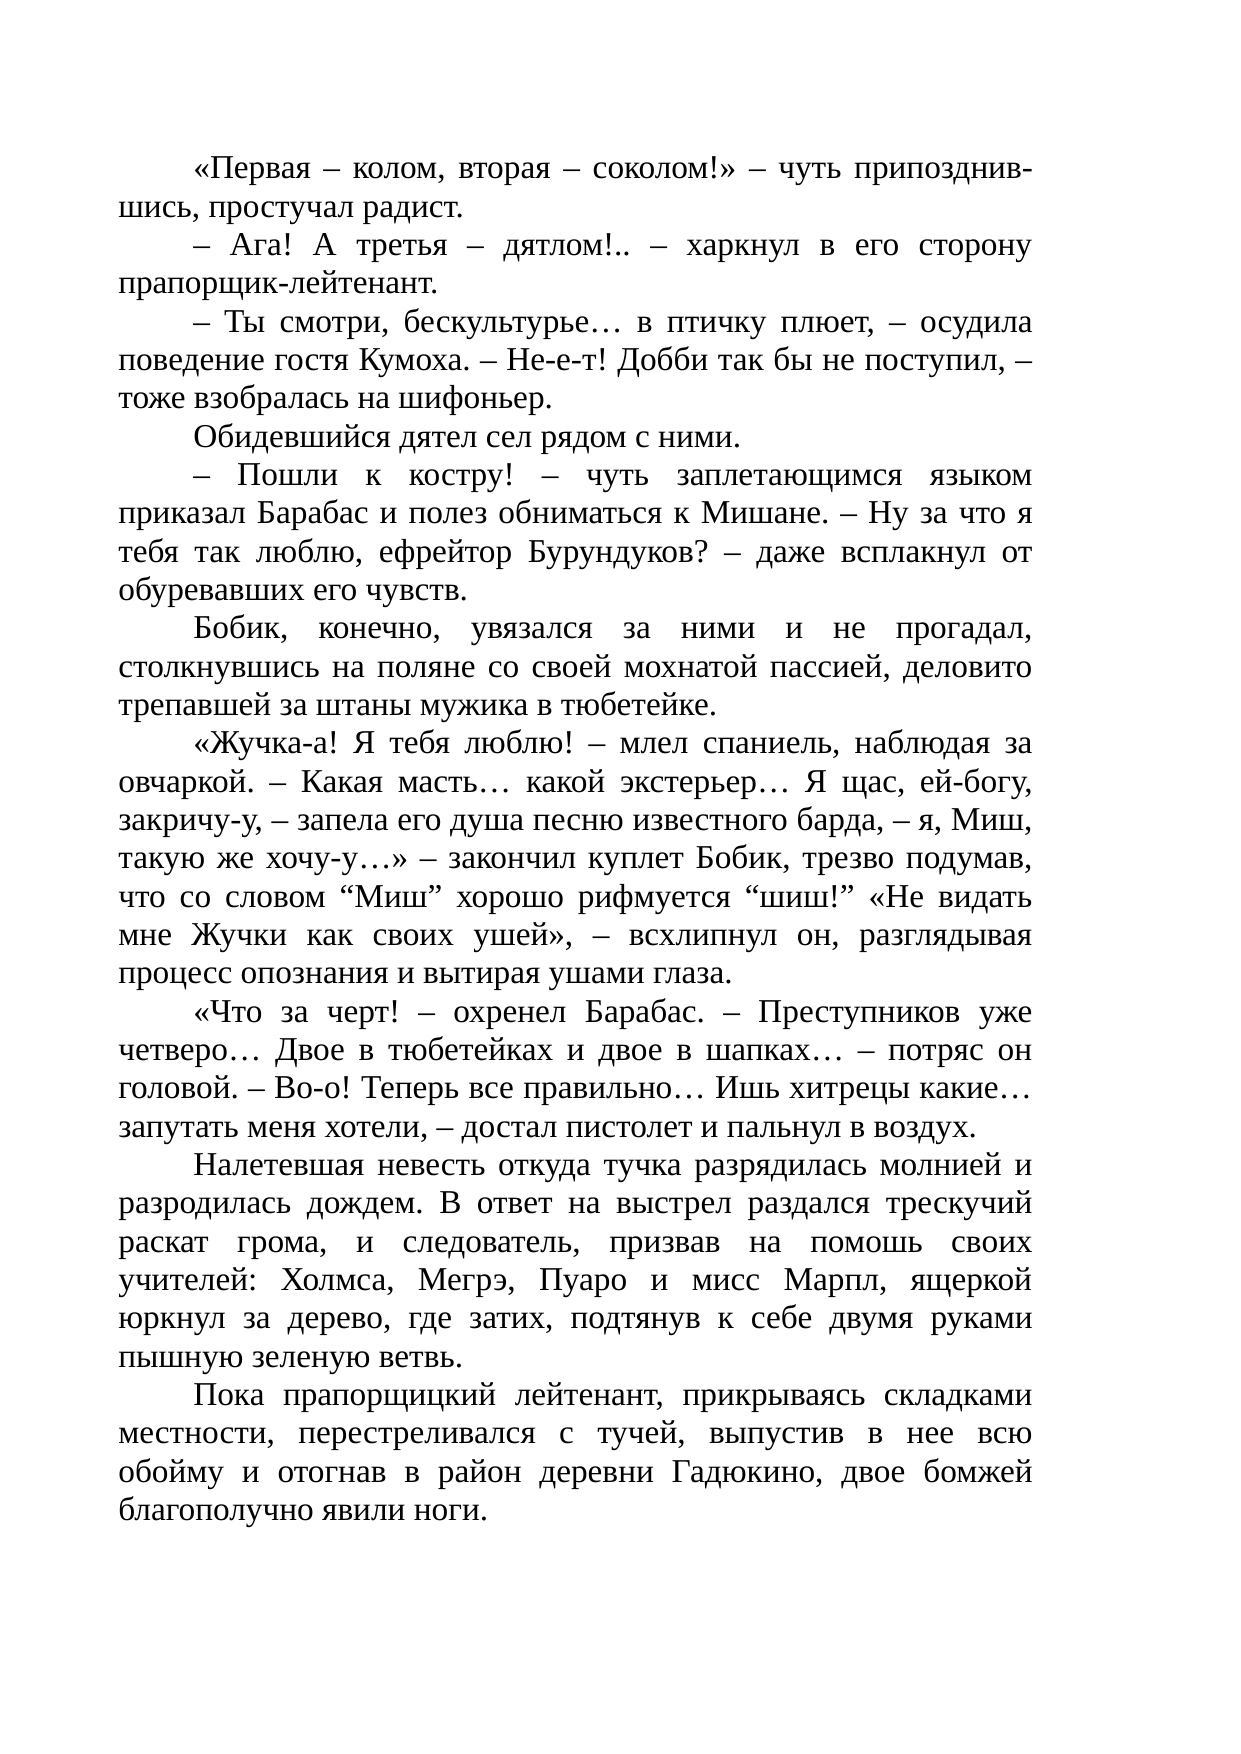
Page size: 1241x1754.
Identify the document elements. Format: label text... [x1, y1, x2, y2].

subtitle – Ты смотри, бескультурье… в птичку плюет, – осудила поведение гостя Кумоха. – Не-е-т! Добби так бы не поступил, – тоже взобралась на шифоньер. [118, 301, 1033, 416]
subtitle – Пошли к костру! – чуть заплетающимся языком приказал Барабас и полез обниматься к Мишане. – Ну за что я тебя так люблю, ефрейтор Бурундуков? – даже всплакнул от обуревавших его чувств. [118, 454, 1033, 608]
subtitle Налетевшая невесть откуда тучка разрядилась молнией и разродилась дождем. В ответ на выстрел раздался трескучий раскат грома, и следователь, призвав на помошь своих учителей: Холмса, Мегрэ, Пуаро и мисс Марпл, ящеркой юркнул за дерево, где затих, подтянув к себе двумя руками пышную зеленую ветвь. [118, 1144, 1033, 1374]
subtitle Обидевшийся дятел сел рядом с ними. [118, 416, 1033, 454]
subtitle Пока прапорщицкий лейтенант, прикрываясь складками местности, перестреливался с тучей, выпустив в нее всю обойму и отогнав в район деревни Гадюкино, двое бомжей благополучно явили ноги. [118, 1374, 1033, 1528]
subtitle «Что за черт! – охренел Барабас. – Преступников уже четверо… Двое в тюбетейках и двое в шапках… – потряс он головой. – Во-о! Теперь все правильно… Ишь хитрецы какие… запутать меня хотели, – достал пистолет и пальнул в воздух. [118, 991, 1033, 1144]
subtitle Бобик, конечно, увязался за ними и не прогадал, столкнувшись на поляне со своей мохнатой пассией, деловито трепавшей за штаны мужика в тюбетейке. [118, 608, 1033, 723]
subtitle – Ага! А третья – дятлом!.. – харкнул в его сторону прапорщик-лейтенант. [118, 224, 1033, 301]
subtitle «Первая – колом, вторая – соколом!» – чуть припозднив-шись, простучал радист. [118, 148, 1033, 224]
subtitle «Жучка-а! Я тебя люблю! – млел спаниель, наблюдая за овчаркой. – Какая масть… какой экстерьер… Я щас, ей-богу, закричу-у, – запела его душа песню известного барда, – я, Миш, такую же хочу-у…» – закончил куплет Бобик, трезво подумав, что со словом “Миш” хорошо рифмуется “шиш!” «Не видать мне Жучки как своих ушей», – всхлипнул он, разглядывая процесс опознания и вытирая ушами глаза. [118, 723, 1033, 991]
